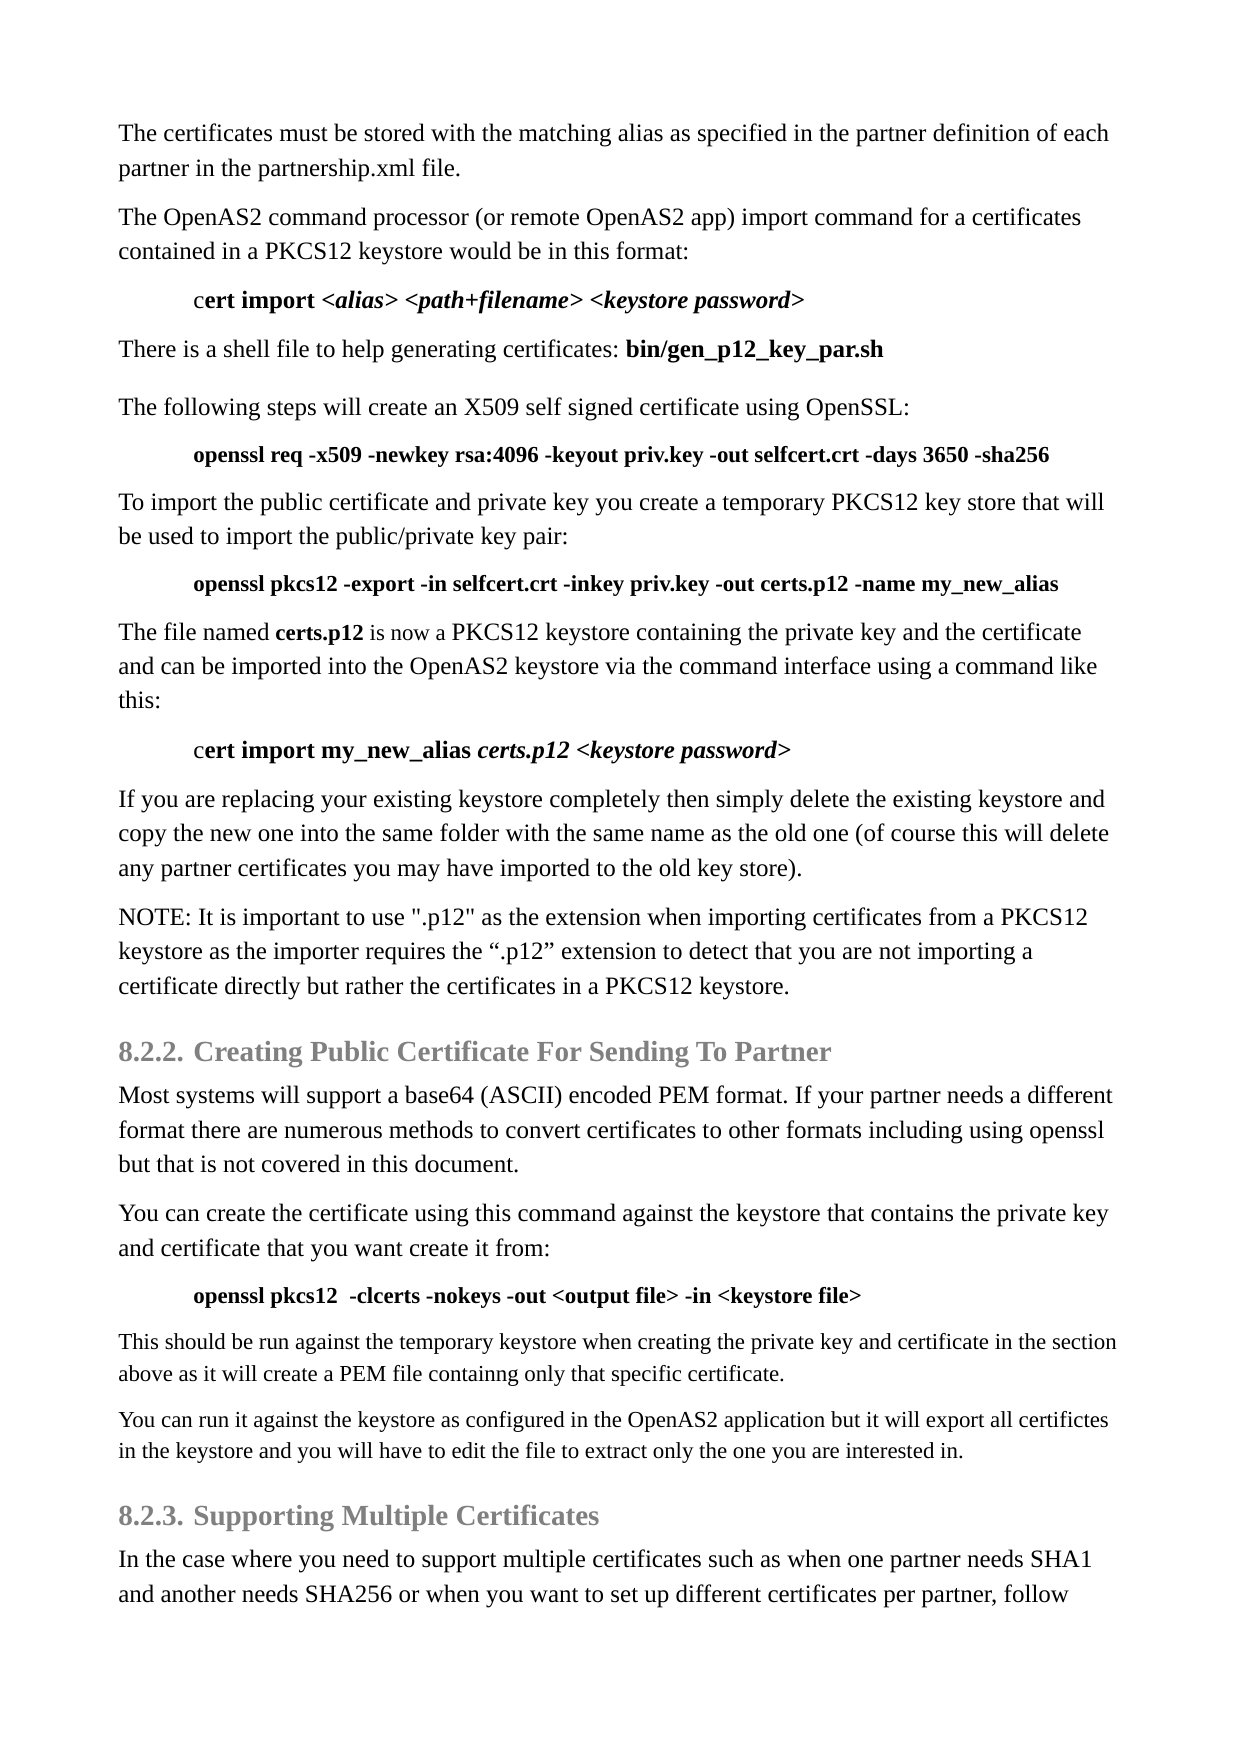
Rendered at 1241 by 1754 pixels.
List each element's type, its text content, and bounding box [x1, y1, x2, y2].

text NOTE: It is important to use ".p12" as the extension when importing certificates from a PKCS12 keystore as the importer requires the “.p12” extension to detect that you are not importing a certificate directly but rather the certificates in a PKCS12 keystore. [118, 902, 1122, 999]
text openssl pkcs12 -clcerts -nokeys -out <output file> -in <keystore file> [193, 1282, 1122, 1308]
text To import the public certificate and private key you create a temporary PKCS12 key store that will be used to import the public/private key pair: [118, 487, 1122, 550]
text cert import my_new_alias certs.p12 <keystore password> [193, 735, 1122, 763]
text cert import <alias> <path+filename> <keystore password> [193, 285, 1122, 314]
text openssl req -x509 -newkey rsa:4096 -keyout priv.key -out selfcert.crt -days 3650 -sha256 [193, 441, 1122, 467]
text If you are replacing your existing keystore completely then simply delete the existing keystore and copy the new one into the same folder with the same name as the old one (of course this will delete any partner certificates you may have imported to the old key store). [118, 784, 1122, 881]
text The OpenAS2 command processor (or remote OpenAS2 app) import command for a certificates contained in a PKCS12 keystore would be in this format: [118, 202, 1122, 265]
text The file named certs.p12 is now a PKCS12 keystore containing the private key and the certificate and can be imported into the OpenAS2 keystore via the command interface using a command like this: [118, 617, 1122, 714]
subtitle Supporting Multiple Certificates [118, 1498, 1122, 1532]
text The following steps will create an X509 self signed certificate using OpenSSL: [118, 392, 1122, 421]
text The certificates must be stored with the matching alias as specified in the partner definition of each partner in the partnership.xml file. [118, 118, 1122, 181]
text openssl pkcs12 -export -in selfcert.crt -inkey priv.key -out certs.p12 -name my_new_alias [193, 571, 1122, 597]
text There is a shell file to help generating certificates: bin/gen_p12_key_par.sh [118, 334, 1122, 363]
text In the case where you need to support multiple certificates such as when one partner needs SHA1 and another needs SHA256 or when you want to set up different certificates per partner, follow [118, 1544, 1122, 1607]
subtitle Creating Public Certificate For Sending To Partner [118, 1034, 1122, 1068]
text Most systems will support a base64 (ASCII) encoded PEM format. If your partner needs a different format there are numerous methods to convert certificates to other formats including using openssl but that is not covered in this document. [118, 1080, 1122, 1178]
text This should be run against the temporary keystore when creating the private key and certificate in the section above as it will create a PEM file containng only that specific certificate. [118, 1328, 1122, 1386]
text You can run it against the keystore as configured in the OpenAS2 application but it will export all certifictes in the keystore and you will have to edit the file to extract only the one you are interested in. [118, 1406, 1122, 1464]
text You can create the certificate using this command against the keystore that contains the private key and certificate that you want create it from: [118, 1198, 1122, 1262]
